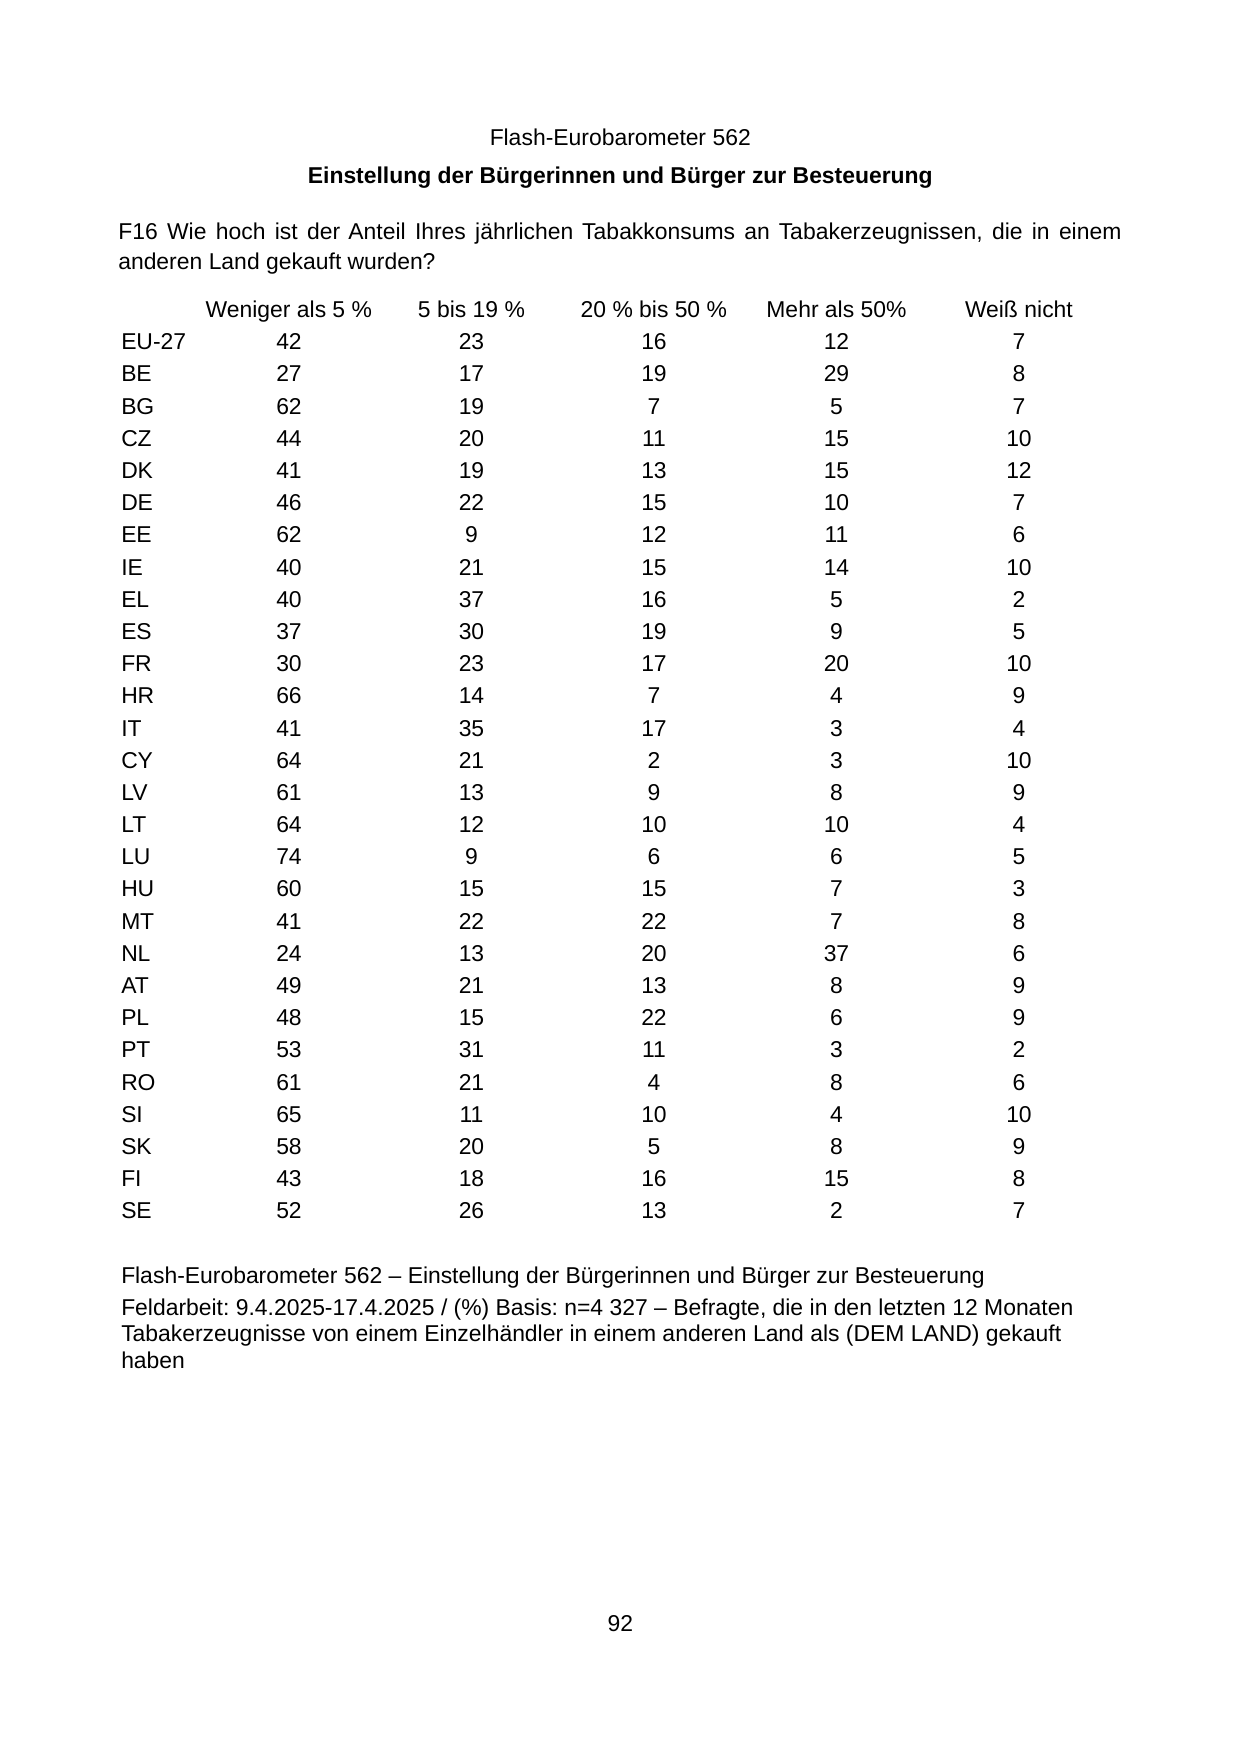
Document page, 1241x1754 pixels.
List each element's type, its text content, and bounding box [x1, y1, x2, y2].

table_cell SK [118, 1130, 197, 1162]
table_cell 20 [563, 937, 745, 969]
table_cell 13 [563, 969, 745, 1001]
table_cell 15 [745, 422, 927, 454]
table_cell 7 [563, 390, 745, 422]
table_cell 23 [380, 647, 562, 679]
table_cell 14 [380, 679, 562, 712]
table_cell 9 [928, 776, 1110, 808]
table_cell PT [118, 1034, 197, 1066]
table_cell 41 [198, 905, 380, 937]
table_cell 9 [928, 679, 1110, 712]
table_cell 8 [928, 358, 1110, 390]
table_cell 4 [928, 712, 1110, 744]
table_header Mehr als 50% [745, 293, 927, 325]
table_cell 6 [745, 1001, 927, 1033]
table_cell 65 [198, 1098, 380, 1130]
table_cell 19 [380, 454, 562, 486]
table_cell 15 [745, 1162, 927, 1194]
table_cell 10 [928, 1098, 1110, 1130]
table_cell [198, 1227, 380, 1259]
table_cell 30 [380, 615, 562, 647]
table_cell 21 [380, 744, 562, 776]
table_cell 13 [380, 776, 562, 808]
table_cell 44 [198, 422, 380, 454]
table_cell 26 [380, 1194, 562, 1227]
table_cell 5 [745, 390, 927, 422]
table_cell 15 [380, 873, 562, 905]
table_cell 16 [563, 1162, 745, 1194]
table_cell ES [118, 615, 197, 647]
table_cell 11 [745, 519, 927, 551]
table_cell 15 [745, 454, 927, 486]
table_cell 10 [928, 647, 1110, 679]
table_cell 37 [745, 937, 927, 969]
table_cell 3 [745, 744, 927, 776]
table_cell 13 [380, 937, 562, 969]
table_cell 9 [928, 969, 1110, 1001]
table_cell 20 [380, 422, 562, 454]
table_cell 15 [563, 873, 745, 905]
table_cell 22 [380, 905, 562, 937]
table_cell 18 [380, 1162, 562, 1194]
table_cell 13 [563, 454, 745, 486]
table_cell 5 [745, 583, 927, 615]
table_cell 64 [198, 808, 380, 840]
table_cell 13 [563, 1194, 745, 1227]
table_cell 12 [745, 325, 927, 357]
table_cell 8 [928, 1162, 1110, 1194]
table_cell PL [118, 1001, 197, 1033]
table_cell IE [118, 551, 197, 583]
table_cell 5 [928, 615, 1110, 647]
table_cell 4 [563, 1066, 745, 1098]
table_cell 6 [563, 840, 745, 872]
table_cell 37 [198, 615, 380, 647]
table_cell 16 [563, 325, 745, 357]
table_cell CY [118, 744, 197, 776]
table_cell 7 [928, 1194, 1110, 1227]
table_cell 19 [563, 615, 745, 647]
table_cell [745, 1227, 927, 1259]
table_cell 22 [380, 486, 562, 518]
table_cell 22 [563, 1001, 745, 1033]
table_header 20 % bis 50 % [563, 293, 745, 325]
table_cell 41 [198, 712, 380, 744]
table_cell 53 [198, 1034, 380, 1066]
table_cell EE [118, 519, 197, 551]
table_cell 40 [198, 583, 380, 615]
table_header 5 bis 19 % [380, 293, 562, 325]
table_cell 20 [380, 1130, 562, 1162]
table_cell 22 [563, 905, 745, 937]
table_cell 5 [928, 840, 1110, 872]
table_cell 10 [745, 808, 927, 840]
table_cell 10 [928, 744, 1110, 776]
table_cell 10 [928, 551, 1110, 583]
table_cell BE [118, 358, 197, 390]
table_cell 61 [198, 776, 380, 808]
table_cell 10 [563, 808, 745, 840]
table_cell 11 [380, 1098, 562, 1130]
table_cell 62 [198, 519, 380, 551]
table_cell 4 [745, 1098, 927, 1130]
table_cell 24 [198, 937, 380, 969]
table_cell 9 [745, 615, 927, 647]
table_cell 20 [745, 647, 927, 679]
table_cell 62 [198, 390, 380, 422]
table_cell 41 [198, 454, 380, 486]
table_cell EL [118, 583, 197, 615]
table_cell SI [118, 1098, 197, 1130]
table_cell 16 [563, 583, 745, 615]
table_cell 8 [745, 969, 927, 1001]
table_cell LU [118, 840, 197, 872]
table_cell Feldarbeit: 9.4.2025-17.4.2025 / (%) Basis: n=4 327 – Befragte, die in den letzten 12 Monaten Tabakerzeugnisse von einem Einzelhändler in einem anderen Land als (DEM LAND) gekauft haben [118, 1291, 1110, 1376]
table_cell 61 [198, 1066, 380, 1098]
table_cell 43 [198, 1162, 380, 1194]
table_cell 35 [380, 712, 562, 744]
table_cell 9 [928, 1130, 1110, 1162]
table_cell IT [118, 712, 197, 744]
table_cell 2 [745, 1194, 927, 1227]
table_cell 19 [380, 390, 562, 422]
table_cell [118, 1227, 197, 1259]
table_header Weiß nicht [928, 293, 1110, 325]
table_cell 46 [198, 486, 380, 518]
table_cell 31 [380, 1034, 562, 1066]
table_cell 3 [928, 873, 1110, 905]
table_cell BG [118, 390, 197, 422]
table_cell 2 [563, 744, 745, 776]
table_cell FR [118, 647, 197, 679]
table_cell DK [118, 454, 197, 486]
table_cell RO [118, 1066, 197, 1098]
table_cell MT [118, 905, 197, 937]
table_cell [563, 1227, 745, 1259]
table_cell FI [118, 1162, 197, 1194]
table_cell 9 [928, 1001, 1110, 1033]
table_cell 49 [198, 969, 380, 1001]
table_cell 14 [745, 551, 927, 583]
table_cell [928, 1227, 1110, 1259]
table_cell LV [118, 776, 197, 808]
table_cell 7 [563, 679, 745, 712]
table_header Weniger als 5 % [198, 293, 380, 325]
table_cell 40 [198, 551, 380, 583]
table_cell 21 [380, 969, 562, 1001]
table_cell 12 [380, 808, 562, 840]
table_cell SE [118, 1194, 197, 1227]
table_cell 21 [380, 551, 562, 583]
table_cell 37 [380, 583, 562, 615]
table_cell 7 [928, 390, 1110, 422]
table_cell LT [118, 808, 197, 840]
table_cell HU [118, 873, 197, 905]
table_cell 17 [380, 358, 562, 390]
table_cell DE [118, 486, 197, 518]
table_cell 30 [198, 647, 380, 679]
table_cell 2 [928, 1034, 1110, 1066]
table_cell 6 [928, 937, 1110, 969]
table_cell 48 [198, 1001, 380, 1033]
table_cell 17 [563, 647, 745, 679]
table_cell 9 [380, 519, 562, 551]
table_cell 12 [563, 519, 745, 551]
text F16 Wie hoch ist der Anteil Ihres jährlichen Tabakkonsums an Tabakerzeugnissen, die in einem anderen Land gekauft wurden? [118, 218, 1122, 275]
table_cell EU-27 [118, 325, 197, 357]
table_cell 17 [563, 712, 745, 744]
table_cell 10 [928, 422, 1110, 454]
table_cell 66 [198, 679, 380, 712]
table_cell 7 [745, 873, 927, 905]
table_cell 12 [928, 454, 1110, 486]
table_cell 4 [928, 808, 1110, 840]
table_cell 10 [563, 1098, 745, 1130]
table_cell 60 [198, 873, 380, 905]
table_cell 27 [198, 358, 380, 390]
table_cell 15 [563, 486, 745, 518]
table_cell 8 [745, 1066, 927, 1098]
table_cell 9 [563, 776, 745, 808]
table_cell 10 [745, 486, 927, 518]
table_cell 3 [745, 712, 927, 744]
table_cell 7 [928, 486, 1110, 518]
table_cell 8 [745, 1130, 927, 1162]
table_cell 7 [928, 325, 1110, 357]
table_header [118, 293, 197, 325]
table_cell 74 [198, 840, 380, 872]
table_cell 42 [198, 325, 380, 357]
table_cell 21 [380, 1066, 562, 1098]
table_cell NL [118, 937, 197, 969]
table_cell 15 [563, 551, 745, 583]
table_cell 7 [745, 905, 927, 937]
table_cell Flash-Eurobarometer 562 – Einstellung der Bürgerinnen und Bürger zur Besteuerung [118, 1259, 1110, 1291]
table_cell 11 [563, 1034, 745, 1066]
table_cell CZ [118, 422, 197, 454]
table_cell 58 [198, 1130, 380, 1162]
table_cell 52 [198, 1194, 380, 1227]
table_cell 64 [198, 744, 380, 776]
table_cell 8 [745, 776, 927, 808]
table_cell 6 [745, 840, 927, 872]
table_cell 15 [380, 1001, 562, 1033]
table_cell 23 [380, 325, 562, 357]
table_cell [380, 1227, 562, 1259]
table_cell 19 [563, 358, 745, 390]
table_cell 4 [745, 679, 927, 712]
table_cell 6 [928, 1066, 1110, 1098]
table_cell 11 [563, 422, 745, 454]
table_cell 29 [745, 358, 927, 390]
table_cell 3 [745, 1034, 927, 1066]
table_cell 6 [928, 519, 1110, 551]
table_cell 8 [928, 905, 1110, 937]
table_cell 2 [928, 583, 1110, 615]
table_cell 5 [563, 1130, 745, 1162]
table_cell HR [118, 679, 197, 712]
table_cell 9 [380, 840, 562, 872]
table_cell AT [118, 969, 197, 1001]
